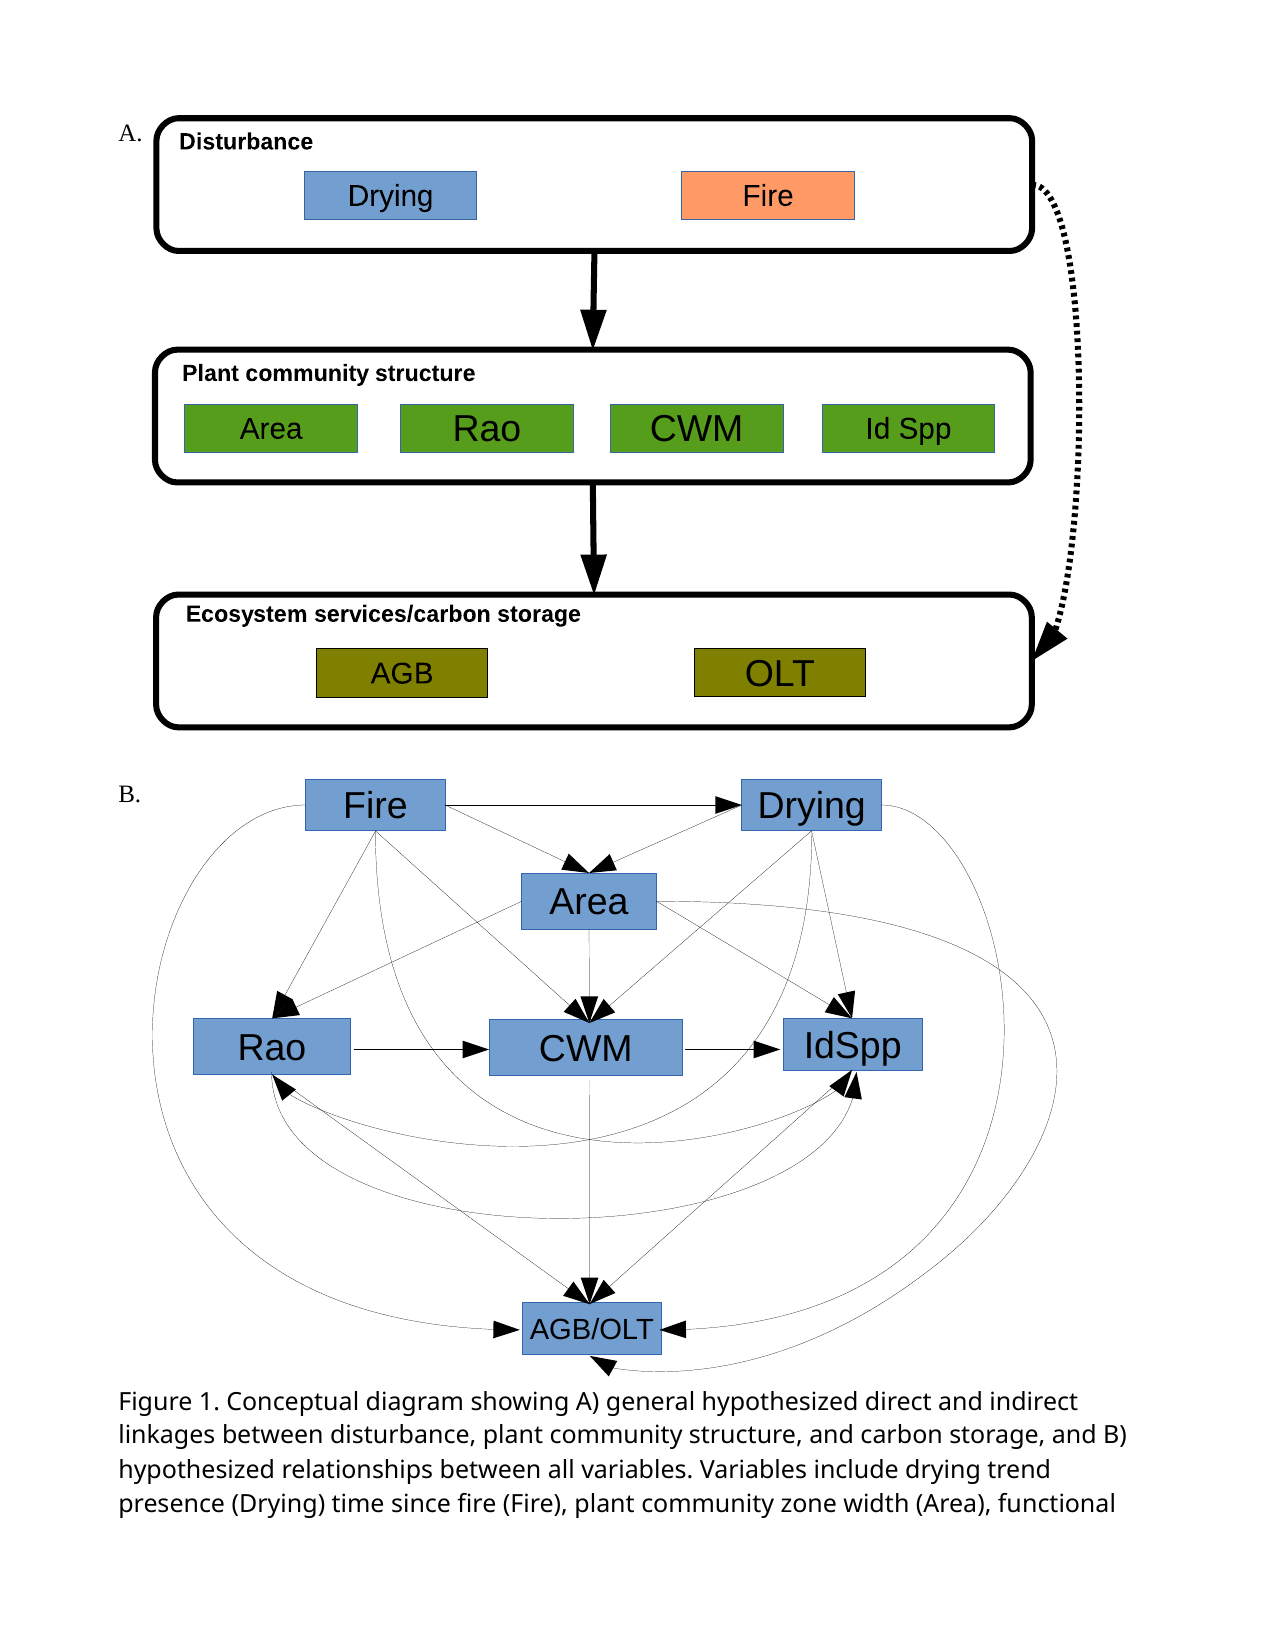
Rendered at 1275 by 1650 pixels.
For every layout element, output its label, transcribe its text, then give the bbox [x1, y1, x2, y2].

text A. [118, 118, 166, 147]
text [160, 122, 1029, 147]
text B. [118, 779, 305, 808]
text Figure 1. Conceptual diagram showing A) general hypothesized direct and indirect linkages between disturbance, plant community structure, and carbon storage, and B) hypothesized relationships between all variables. Variables include drying trend presence (Drying) time since fire (Fire), plant community zone width (Area), functional [118, 1383, 1157, 1519]
text [1023, 118, 1157, 147]
text [882, 779, 1157, 808]
text [446, 779, 741, 805]
